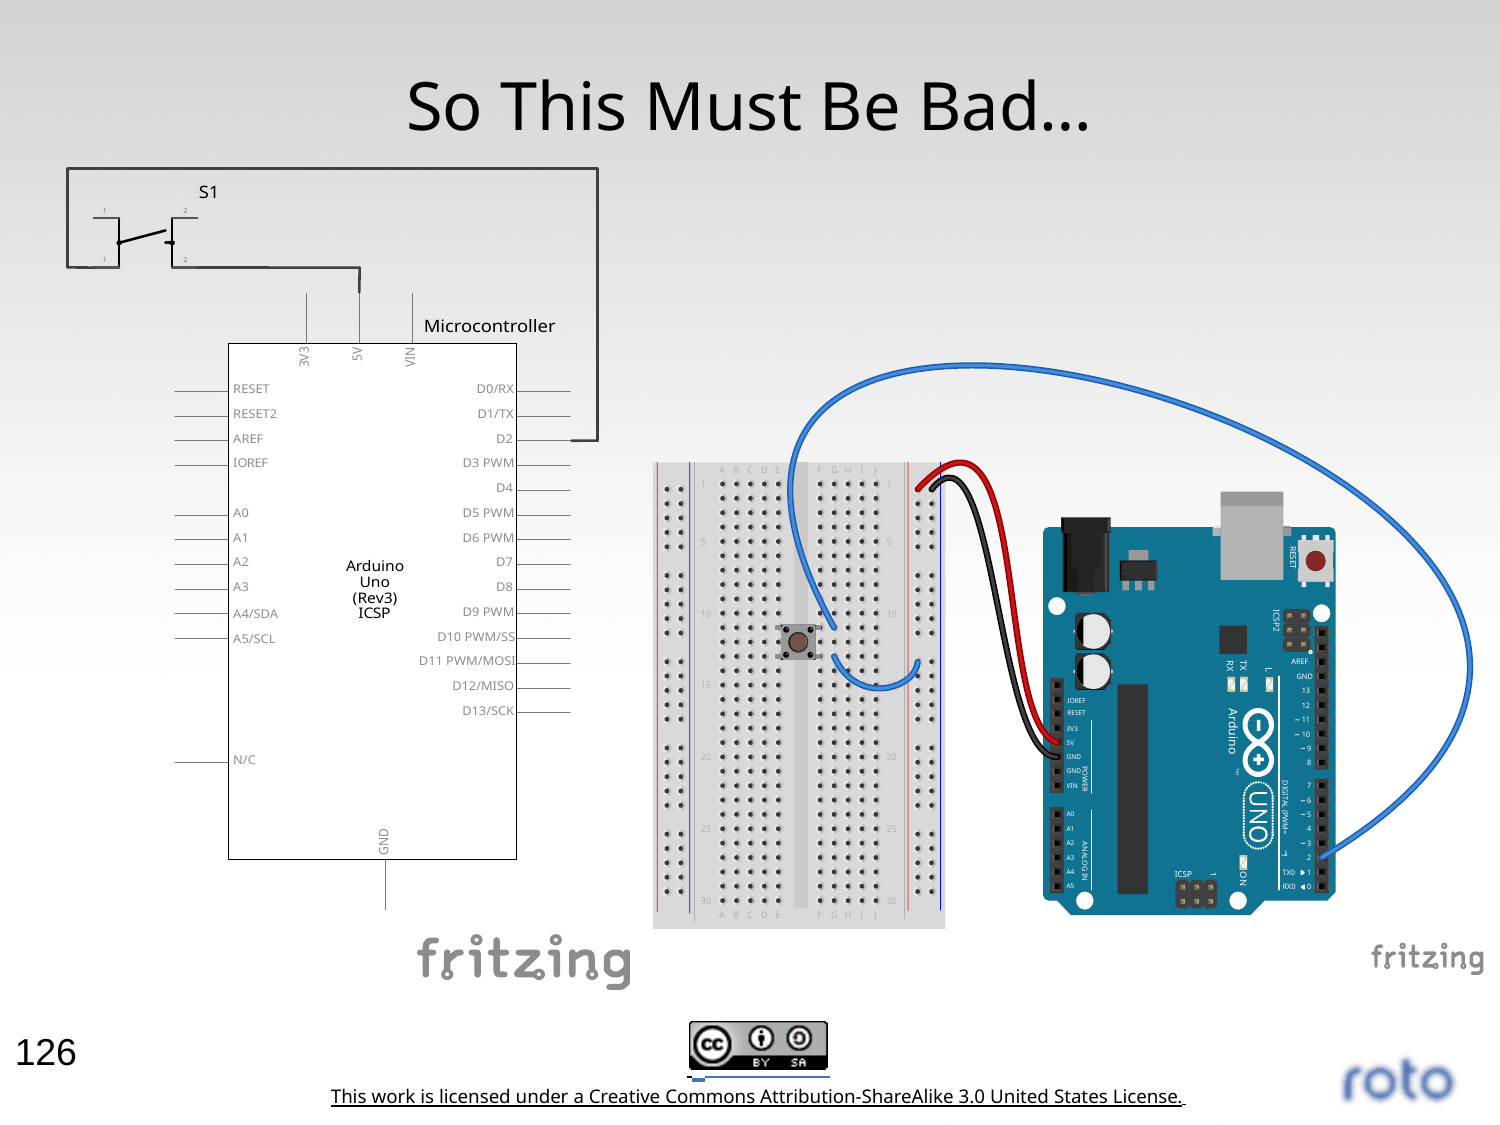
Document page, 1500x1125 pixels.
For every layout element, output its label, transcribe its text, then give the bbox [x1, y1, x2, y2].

picture [0, 0, 1500, 1125]
title So This Must Be Bad… [112, 49, 1388, 238]
